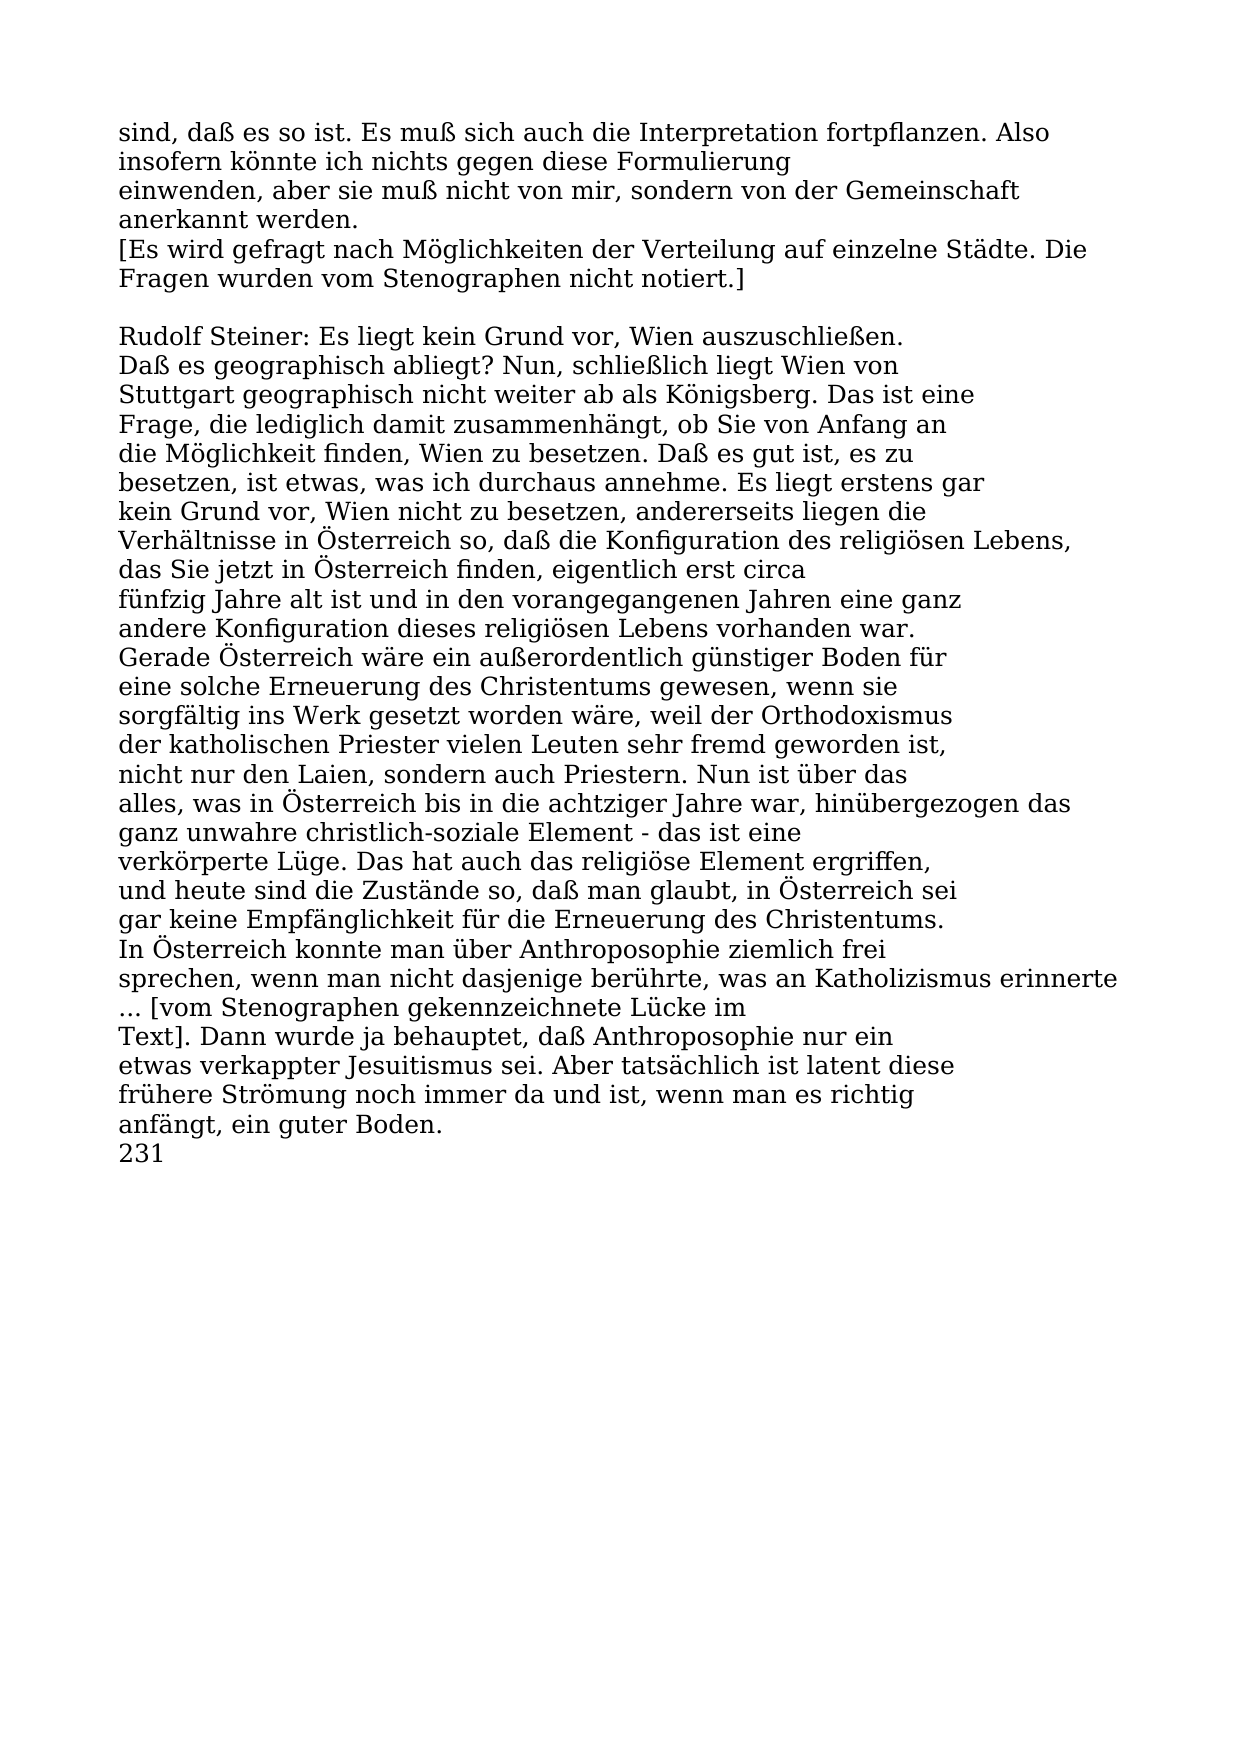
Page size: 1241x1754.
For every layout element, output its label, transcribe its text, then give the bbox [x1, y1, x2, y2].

text Frage, die lediglich damit zusammenhängt, ob Sie von Anfang an [118, 410, 1122, 439]
text Verhältnisse in Österreich so, daß die Konfiguration des religiösen Lebens, das Sie jetzt in Österreich finden, eigentlich erst circa [118, 526, 1122, 585]
text nicht nur den Laien, sondern auch Priestern. Nun ist über das [118, 760, 1122, 789]
text sprechen, wenn man nicht dasjenige berührte, was an Katholizismus erinnerte ... [vom Stenographen gekennzeichnete Lücke im [118, 964, 1122, 1022]
text alles, was in Österreich bis in die achtziger Jahre war, hinübergezogen das ganz unwahre christlich-soziale Element - das ist eine [118, 789, 1122, 847]
text eine solche Erneuerung des Christentums gewesen, wenn sie [118, 672, 1122, 701]
text frühere Strömung noch immer da und ist, wenn man es richtig [118, 1081, 1122, 1110]
text und heute sind die Zustände so, daß man glaubt, in Österreich sei [118, 876, 1122, 906]
text anfängt, ein guter Boden. [118, 1110, 1122, 1139]
text einwenden, aber sie muß nicht von mir, sondern von der Gemeinschaft anerkannt werden. [118, 176, 1122, 235]
text 231 [118, 1139, 1122, 1168]
text andere Konfiguration dieses religiösen Lebens vorhanden war. [118, 614, 1122, 643]
text In Österreich konnte man über Anthroposophie ziemlich frei [118, 935, 1122, 964]
text Fragen wurden vom Stenographen nicht notiert.] [118, 264, 1122, 293]
text sind, daß es so ist. Es muß sich auch die Interpretation fortpflanzen. Also insofern könnte ich nichts gegen diese Formulierung [118, 118, 1122, 176]
text sorgfältig ins Werk gesetzt worden wäre, weil der Orthodoxismus [118, 701, 1122, 731]
text [Es wird gefragt nach Möglichkeiten der Verteilung auf einzelne Städte. Die [118, 235, 1122, 264]
text besetzen, ist etwas, was ich durchaus annehme. Es liegt erstens gar [118, 468, 1122, 497]
text Daß es geographisch abliegt? Nun, schließlich liegt Wien von [118, 351, 1122, 381]
text der katholischen Priester vielen Leuten sehr fremd geworden ist, [118, 731, 1122, 760]
text kein Grund vor, Wien nicht zu besetzen, andererseits liegen die [118, 497, 1122, 526]
text die Möglichkeit finden, Wien zu besetzen. Daß es gut ist, es zu [118, 439, 1122, 468]
text gar keine Empfänglichkeit für die Erneuerung des Christentums. [118, 906, 1122, 935]
text Gerade Österreich wäre ein außerordentlich günstiger Boden für [118, 643, 1122, 672]
text etwas verkappter Jesuitismus sei. Aber tatsächlich ist latent diese [118, 1051, 1122, 1081]
text verkörperte Lüge. Das hat auch das religiöse Element ergriffen, [118, 847, 1122, 876]
text Text]. Dann wurde ja behauptet, daß Anthroposophie nur ein [118, 1022, 1122, 1051]
text Rudolf Steiner: Es liegt kein Grund vor, Wien auszuschließen. [118, 322, 1122, 351]
text fünfzig Jahre alt ist und in den vorangegangenen Jahren eine ganz [118, 585, 1122, 614]
text Stuttgart geographisch nicht weiter ab als Königsberg. Das ist eine [118, 381, 1122, 410]
